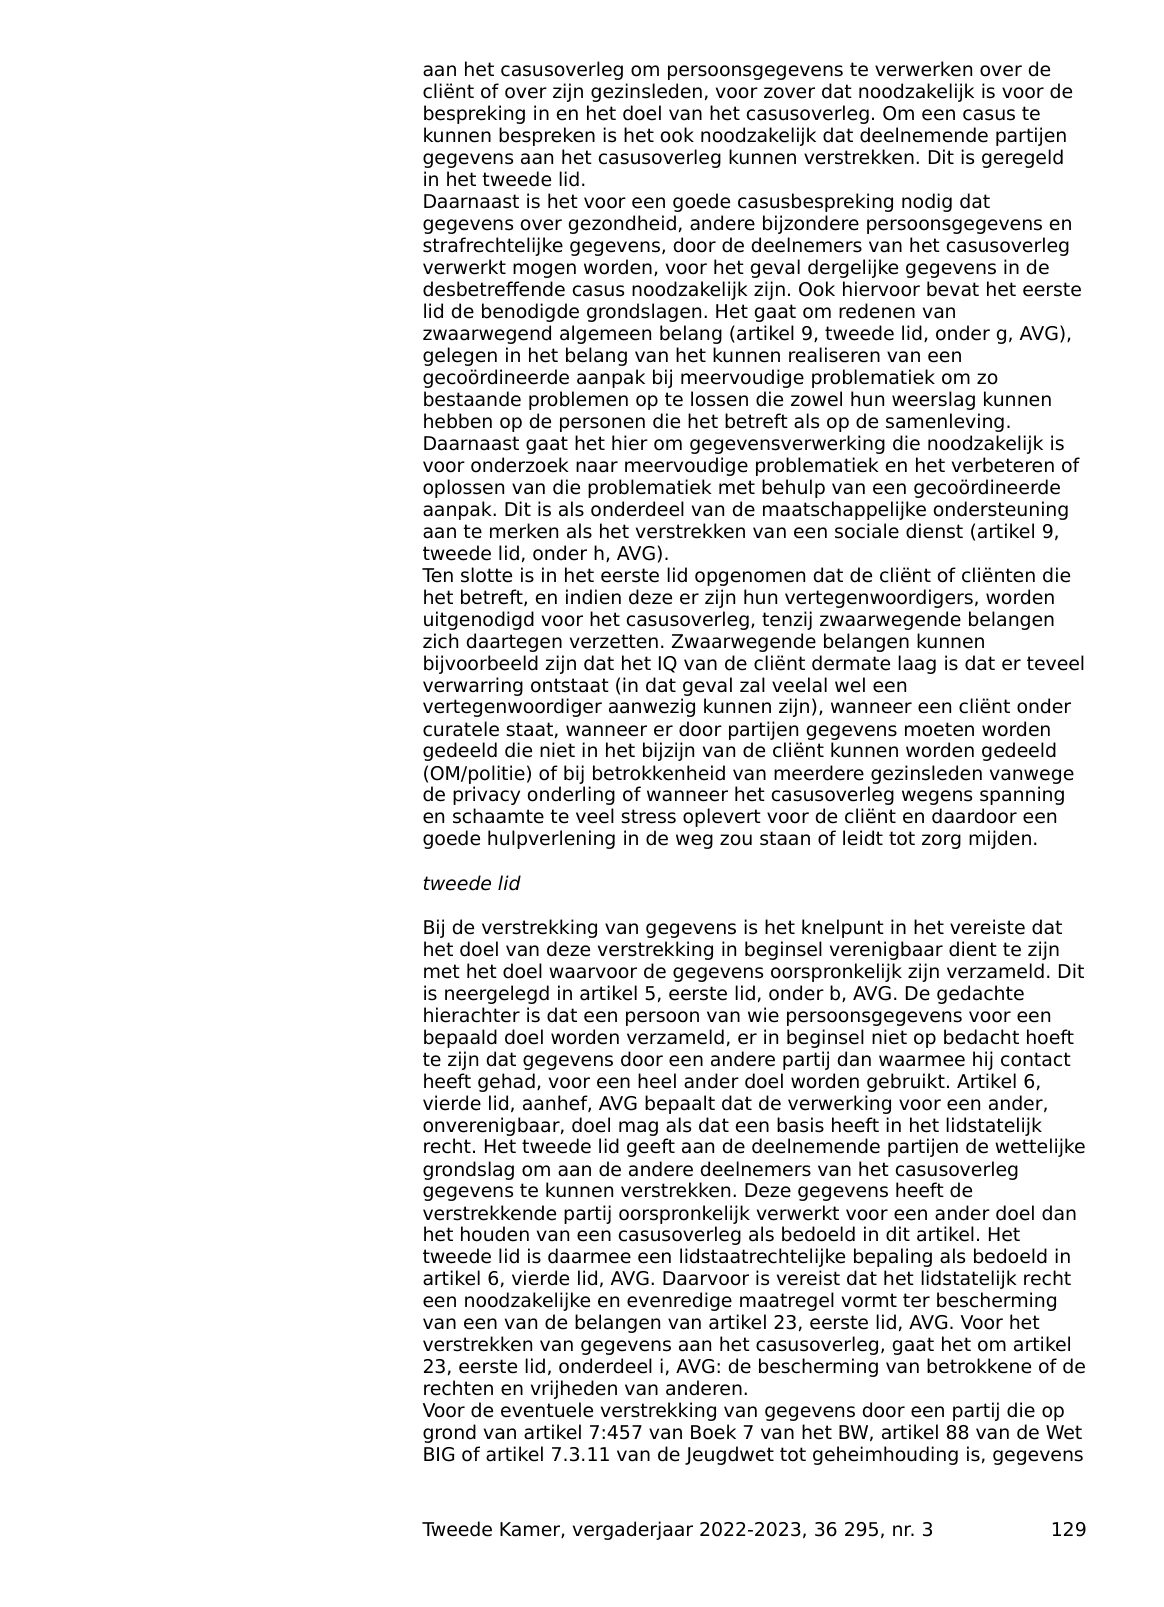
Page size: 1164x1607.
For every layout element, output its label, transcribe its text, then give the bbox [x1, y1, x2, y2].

text Ten slotte is in het eerste lid opgenomen dat de cliënt of cliënten die het betreft, en indien deze er zijn hun vertegenwoordigers, worden uitgenodigd voor het casusoverleg, tenzij zwaarwegende belangen zich daartegen verzetten. Zwaarwegende belangen kunnen bijvoorbeeld zijn dat het IQ van de cliënt dermate laag is dat er teveel verwarring ontstaat (in dat geval zal veelal wel een vertegenwoordiger aanwezig kunnen zijn), wanneer een cliënt onder curatele staat, wanneer er door partijen gegevens moeten worden gedeeld die niet in het bijzijn van de cliënt kunnen worden gedeeld (OM/politie) of bij betrokkenheid van meerdere gezinsleden vanwege de privacy onderling of wanneer het casusoverleg wegens spanning en schaamte te veel stress oplevert voor de cliënt en daardoor een goede hulpverlening in de weg zou staan of leidt tot zorg mijden. [422, 564, 1087, 850]
subtitle tweede lid [422, 872, 1087, 894]
text Daarnaast is het voor een goede casusbespreking nodig dat gegevens over gezondheid, andere bijzondere persoonsgegevens en strafrechtelijke gegevens, door de deelnemers van het casusoverleg verwerkt mogen worden, voor het geval dergelijke gegevens in de desbetreffende casus noodzakelijk zijn. Ook hiervoor bevat het eerste lid de benodigde grondslagen. Het gaat om redenen van zwaarwegend algemeen belang (artikel 9, tweede lid, onder g, AVG), gelegen in het belang van het kunnen realiseren van een gecoördineerde aanpak bij meervoudige problematiek om zo bestaande problemen op te lossen die zowel hun weerslag kunnen hebben op de personen die het betreft als op de samenleving. Daarnaast gaat het hier om gegevensverwerking die noodzakelijk is voor onderzoek naar meervoudige problematiek en het verbeteren of oplossen van die problematiek met behulp van een gecoördineerde aanpak. Dit is als onderdeel van de maatschappelijke ondersteuning aan te merken als het verstrekken van een sociale dienst (artikel 9, tweede lid, onder h, AVG). [422, 191, 1087, 564]
text Voor de eventuele verstrekking van gegevens door een partij die op grond van artikel 7:457 van Boek 7 van het BW, artikel 88 van de Wet BIG of artikel 7.3.11 van de Jeugdwet tot geheimhouding is, gegevens [422, 1400, 1087, 1466]
text Bij de verstrekking van gegevens is het knelpunt in het vereiste dat het doel van deze verstrekking in beginsel verenigbaar dient te zijn met het doel waarvoor de gegevens oorspronkelijk zijn verzameld. Dit is neergelegd in artikel 5, eerste lid, onder b, AVG. De gedachte hierachter is dat een persoon van wie persoonsgegevens voor een bepaald doel worden verzameld, er in beginsel niet op bedacht hoeft te zijn dat gegevens door een andere partij dan waarmee hij contact heeft gehad, voor een heel ander doel worden gebruikt. Artikel 6, vierde lid, aanhef, AVG bepaalt dat de verwerking voor een ander, onverenigbaar, doel mag als dat een basis heeft in het lidstatelijk recht. Het tweede lid geeft aan de deelnemende partijen de wettelijke grondslag om aan de andere deelnemers van het casusoverleg gegevens te kunnen verstrekken. Deze gegevens heeft de verstrekkende partij oorspronkelijk verwerkt voor een ander doel dan het houden van een casusoverleg als bedoeld in dit artikel. Het tweede lid is daarmee een lidstaatrechtelijke bepaling als bedoeld in artikel 6, vierde lid, AVG. Daarvoor is vereist dat het lidstatelijk recht een noodzakelijke en evenredige maatregel vormt ter bescherming van een van de belangen van artikel 23, eerste lid, AVG. Voor het verstrekken van gegevens aan het casusoverleg, gaat het om artikel 23, eerste lid, onderdeel i, AVG: de bescherming van betrokkene of de rechten en vrijheden van anderen. [422, 917, 1087, 1400]
text aan het casusoverleg om persoonsgegevens te verwerken over de cliënt of over zijn gezinsleden, voor zover dat noodzakelijk is voor de bespreking in en het doel van het casusoverleg. Om een casus te kunnen bespreken is het ook noodzakelijk dat deelnemende partijen gegevens aan het casusoverleg kunnen verstrekken. Dit is geregeld in het tweede lid. [422, 59, 1087, 191]
